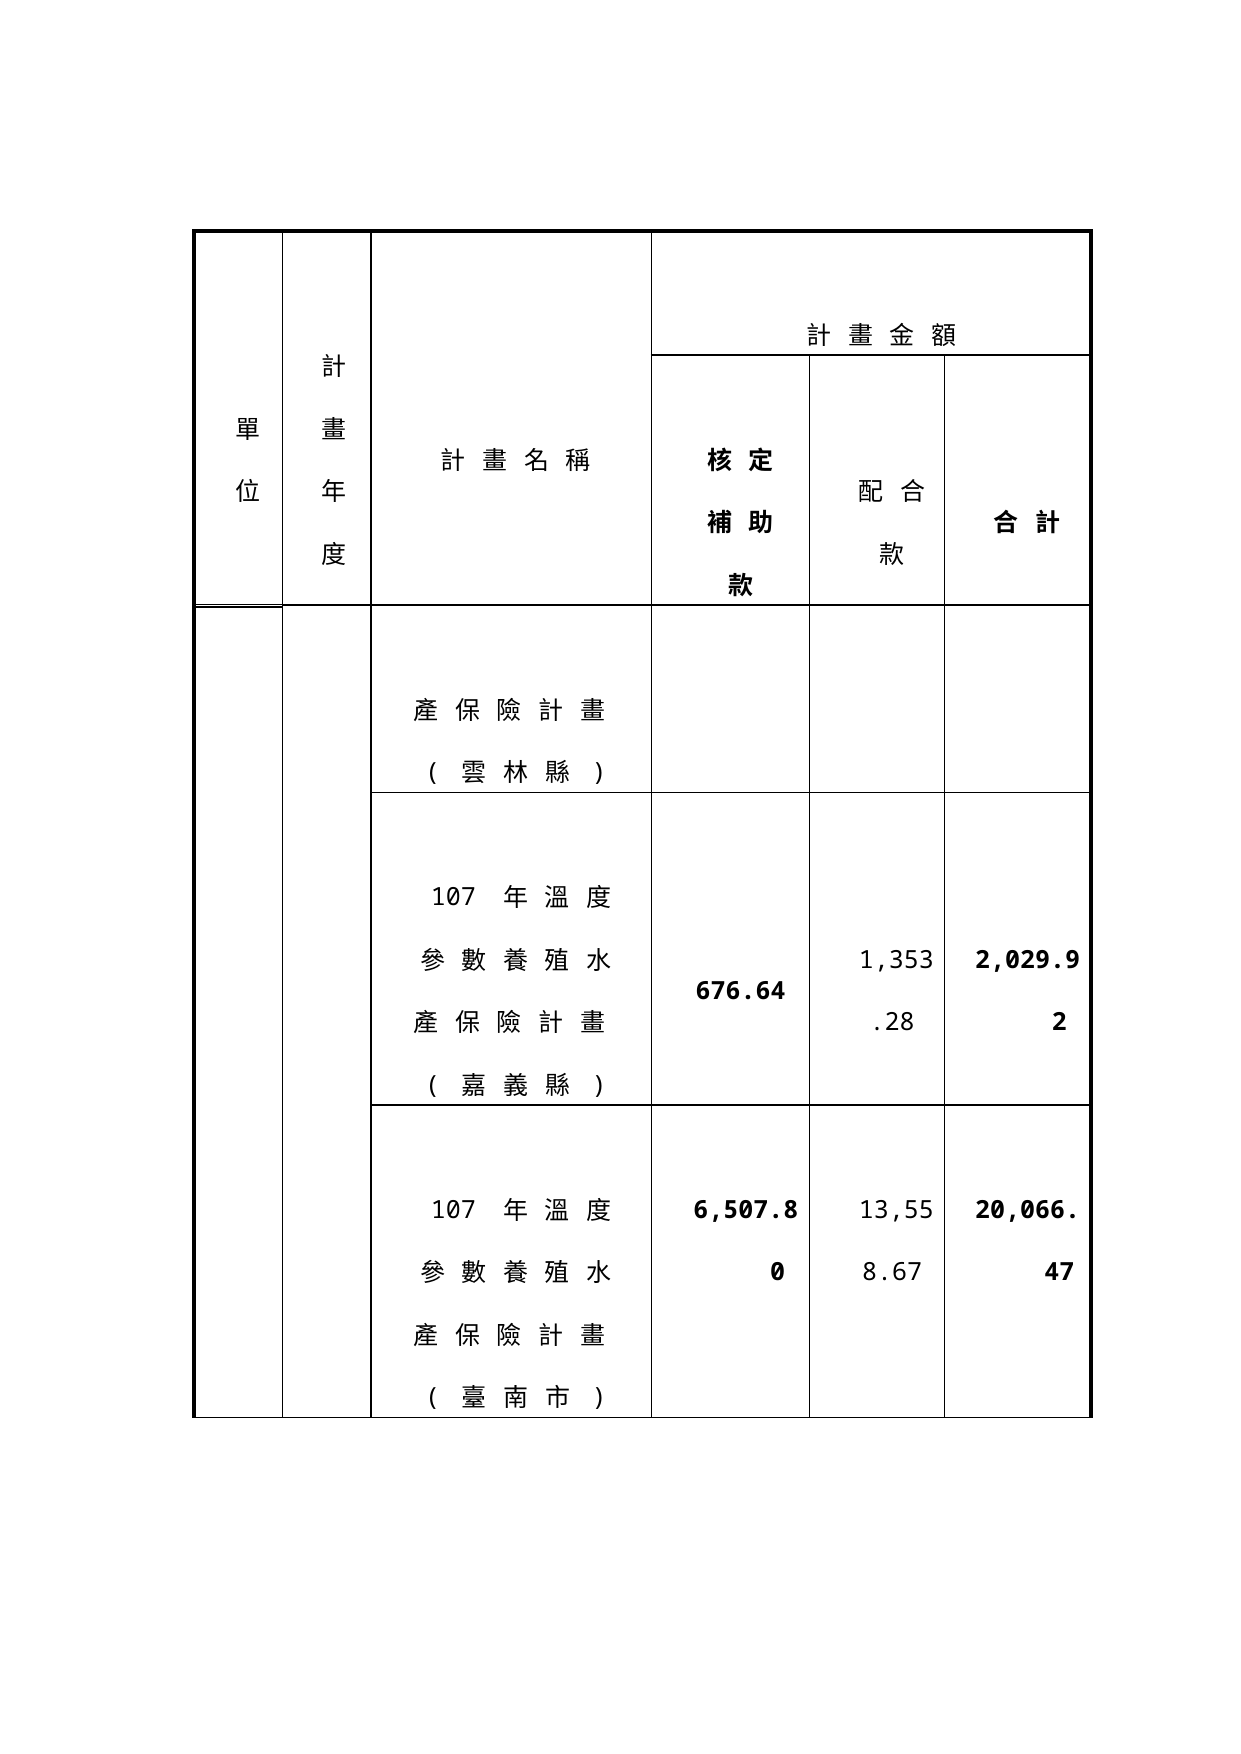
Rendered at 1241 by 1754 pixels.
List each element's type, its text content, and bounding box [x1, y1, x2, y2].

table_cell 2,029.92 [945, 793, 1089, 1104]
table_cell [652, 606, 809, 792]
table_cell 107年溫度參數養殖水產保險計畫(嘉義縣) [372, 793, 651, 1104]
table_cell 合計 [945, 356, 1089, 604]
table_cell 1,353.28 [810, 793, 944, 1104]
table_header 計畫金額 [652, 233, 1089, 354]
table_cell [283, 606, 370, 1417]
table_header 計畫年度 [283, 233, 370, 604]
table_cell 6,507.80 [652, 1106, 809, 1417]
table_cell 配合款 [810, 356, 944, 604]
table_cell [196, 608, 282, 1417]
table_cell 20,066.47 [945, 1106, 1089, 1417]
table_cell 核定補助款 [652, 356, 809, 604]
table_header 計畫名稱 [372, 233, 651, 604]
table_cell [945, 606, 1089, 792]
table_cell 產保險計畫(雲林縣) [372, 606, 651, 792]
table_cell 676.64 [652, 793, 809, 1104]
table_cell [810, 606, 944, 792]
table_cell 107年溫度參數養殖水產保險計畫(臺南市) [372, 1106, 651, 1417]
table_header 單位 [196, 233, 282, 604]
table_cell 13,558.67 [810, 1106, 944, 1417]
